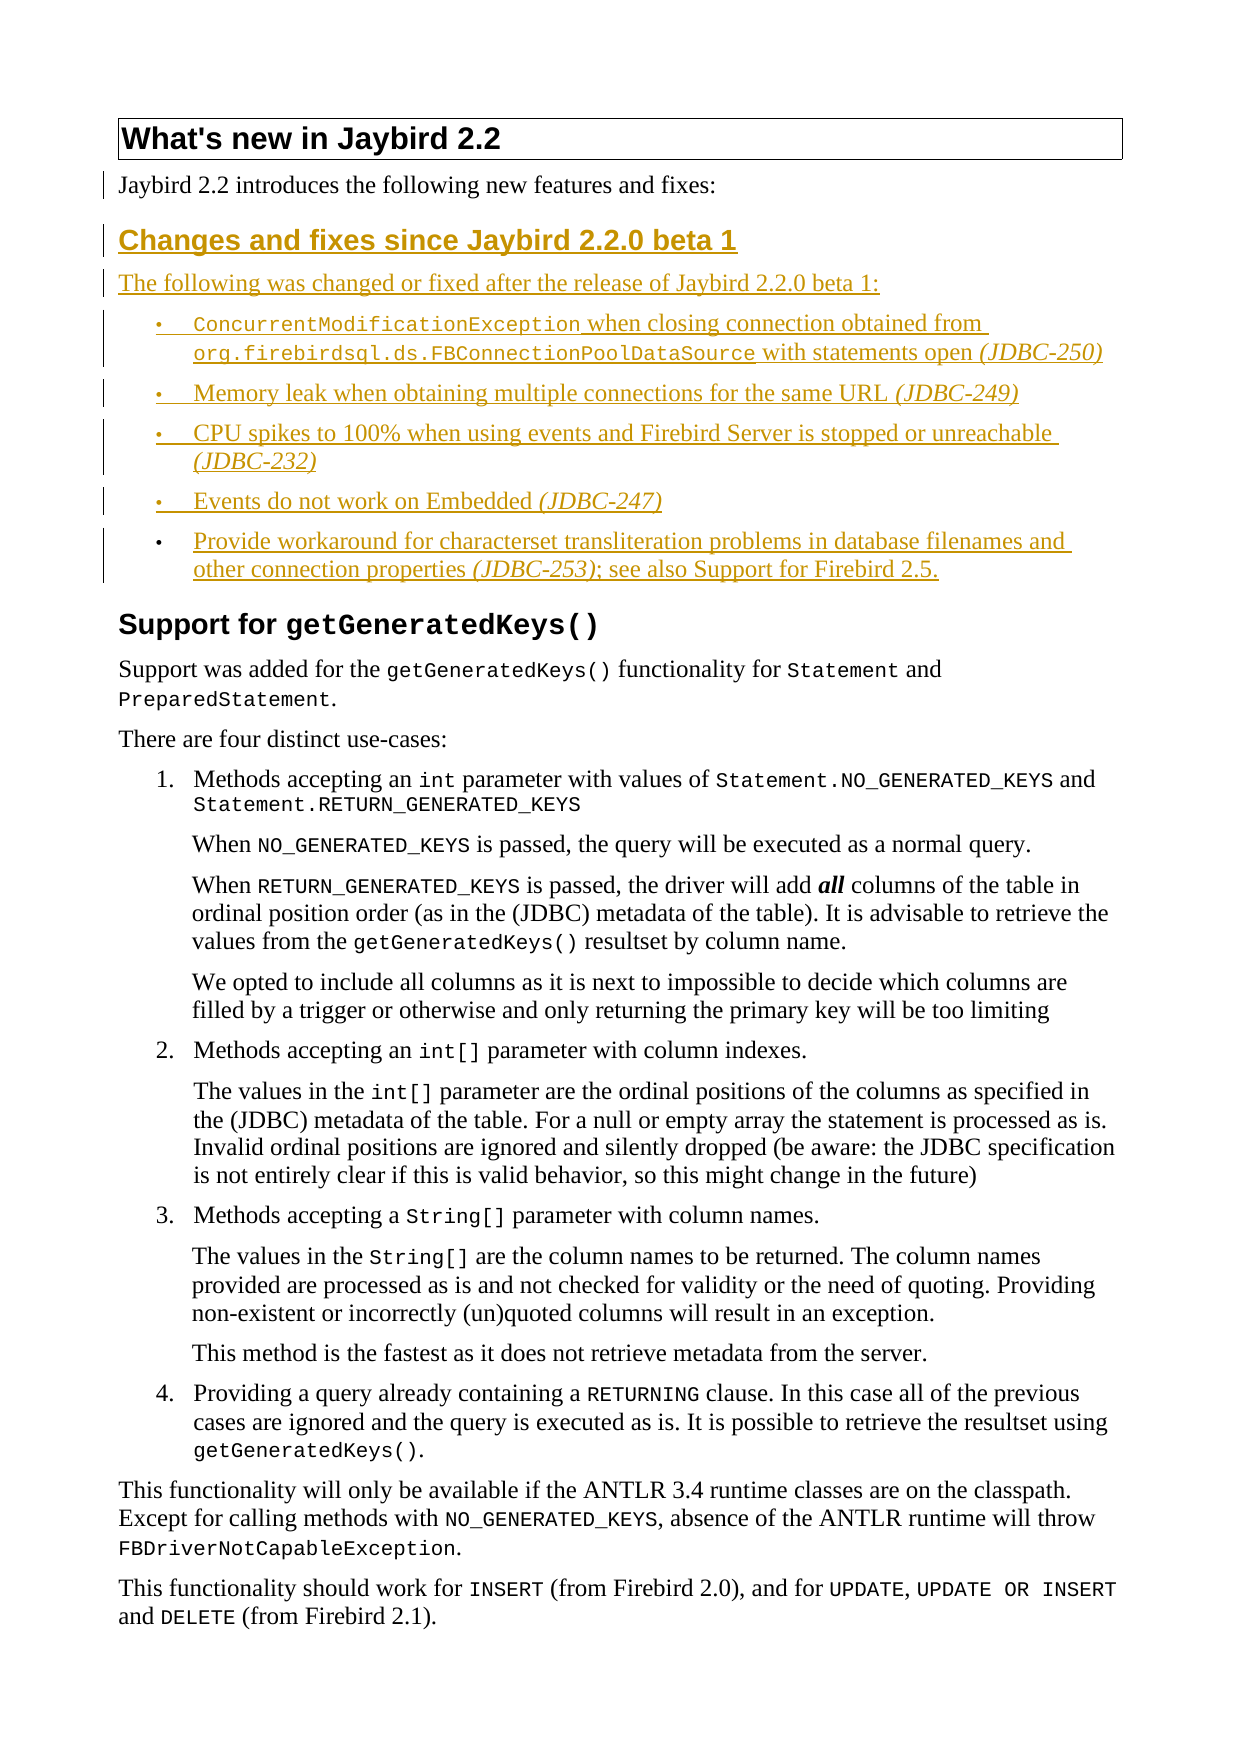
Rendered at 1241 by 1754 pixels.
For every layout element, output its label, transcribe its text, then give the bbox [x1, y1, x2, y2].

text This method is the fastest as it does not retrieve metadata from the server. [192, 1339, 1122, 1367]
list CPU spikes to 100% when using events and Firebird Server is stopped or unreachable (JDBC-232) [156, 419, 1122, 475]
text Support was added for the getGeneratedKeys() functionality for Statement and PreparedStatement. [118, 656, 1122, 713]
text Jaybird 2.2 introduces the following new features and fixes: [118, 171, 1122, 199]
subtitle What's new in Jaybird 2.2 [119, 119, 1122, 159]
list Events do not work on Embedded (JDBC-247) [156, 487, 1122, 515]
text There are four distinct use-cases: [118, 725, 1122, 753]
list Methods accepting an int[] parameter with column indexes. [156, 1036, 1122, 1065]
text This functionality should work for INSERT (from Firebird 2.0), and for UPDATE, UPDATE OR INSERT and DELETE (from Firebird 2.1). [118, 1574, 1122, 1631]
text The following was changed or fixed after the release of Jaybird 2.2.0 beta 1: [118, 269, 1122, 297]
text This functionality will only be available if the ANTLR 3.4 runtime classes are on the classpath. Except for calling methods with NO_GENERATED_KEYS, absence of the ANTLR runtime will throw FBDriverNotCapableException. [118, 1476, 1122, 1561]
subtitle Support for getGeneratedKeys() [118, 608, 1122, 643]
text The values in the String[] are the column names to be returned. The column names provided are processed as is and not checked for validity or the need of quoting. Providing non-existent or incorrectly (un)quoted columns will result in an exception. [192, 1242, 1122, 1326]
text The values in the int[] parameter are the ordinal positions of the columns as specified in the (JDBC) metadata of the table. For a null or empty array the statement is processed as is. Invalid ordinal positions are ignored and silently dropped (be aware: the JDBC specification is not entirely clear if this is valid behavior, so this might change in the future) [193, 1077, 1122, 1189]
subtitle Changes and fixes since Jaybird 2.2.0 beta 1 [118, 224, 1122, 257]
list Methods accepting an int parameter with values of Statement.NO_GENERATED_KEYS and Statement.RETURN_GENERATED_KEYS [156, 765, 1122, 817]
list Provide workaround for characterset transliteration problems in database filenames and other connection properties (JDBC-253); see also Support for Firebird 2.5. [156, 527, 1122, 583]
list Memory leak when obtaining multiple connections for the same URL (JDBC-249) [156, 379, 1122, 407]
list Methods accepting a String[] parameter with column names. [156, 1201, 1122, 1230]
list Providing a query already containing a RETURNING clause. In this case all of the previous cases are ignored and the query is executed as is. It is possible to retrieve the resultset using getGeneratedKeys(). [156, 1379, 1122, 1464]
text When NO_GENERATED_KEYS is passed, the query will be executed as a normal query. [192, 830, 1122, 858]
list ConcurrentModificationException when closing connection obtained from org.firebirdsql.ds.FBConnectionPoolDataSource with statements open (JDBC-250) [156, 309, 1122, 367]
text When RETURN_GENERATED_KEYS is passed, the driver will add all columns of the table in ordinal position order (as in the (JDBC) metadata of the table). It is advisable to retrieve the values from the getGeneratedKeys() resultset by column name. [192, 871, 1122, 956]
text We opted to include all columns as it is next to impossible to decide which columns are filled by a trigger or otherwise and only returning the primary key will be too limiting [192, 968, 1122, 1024]
